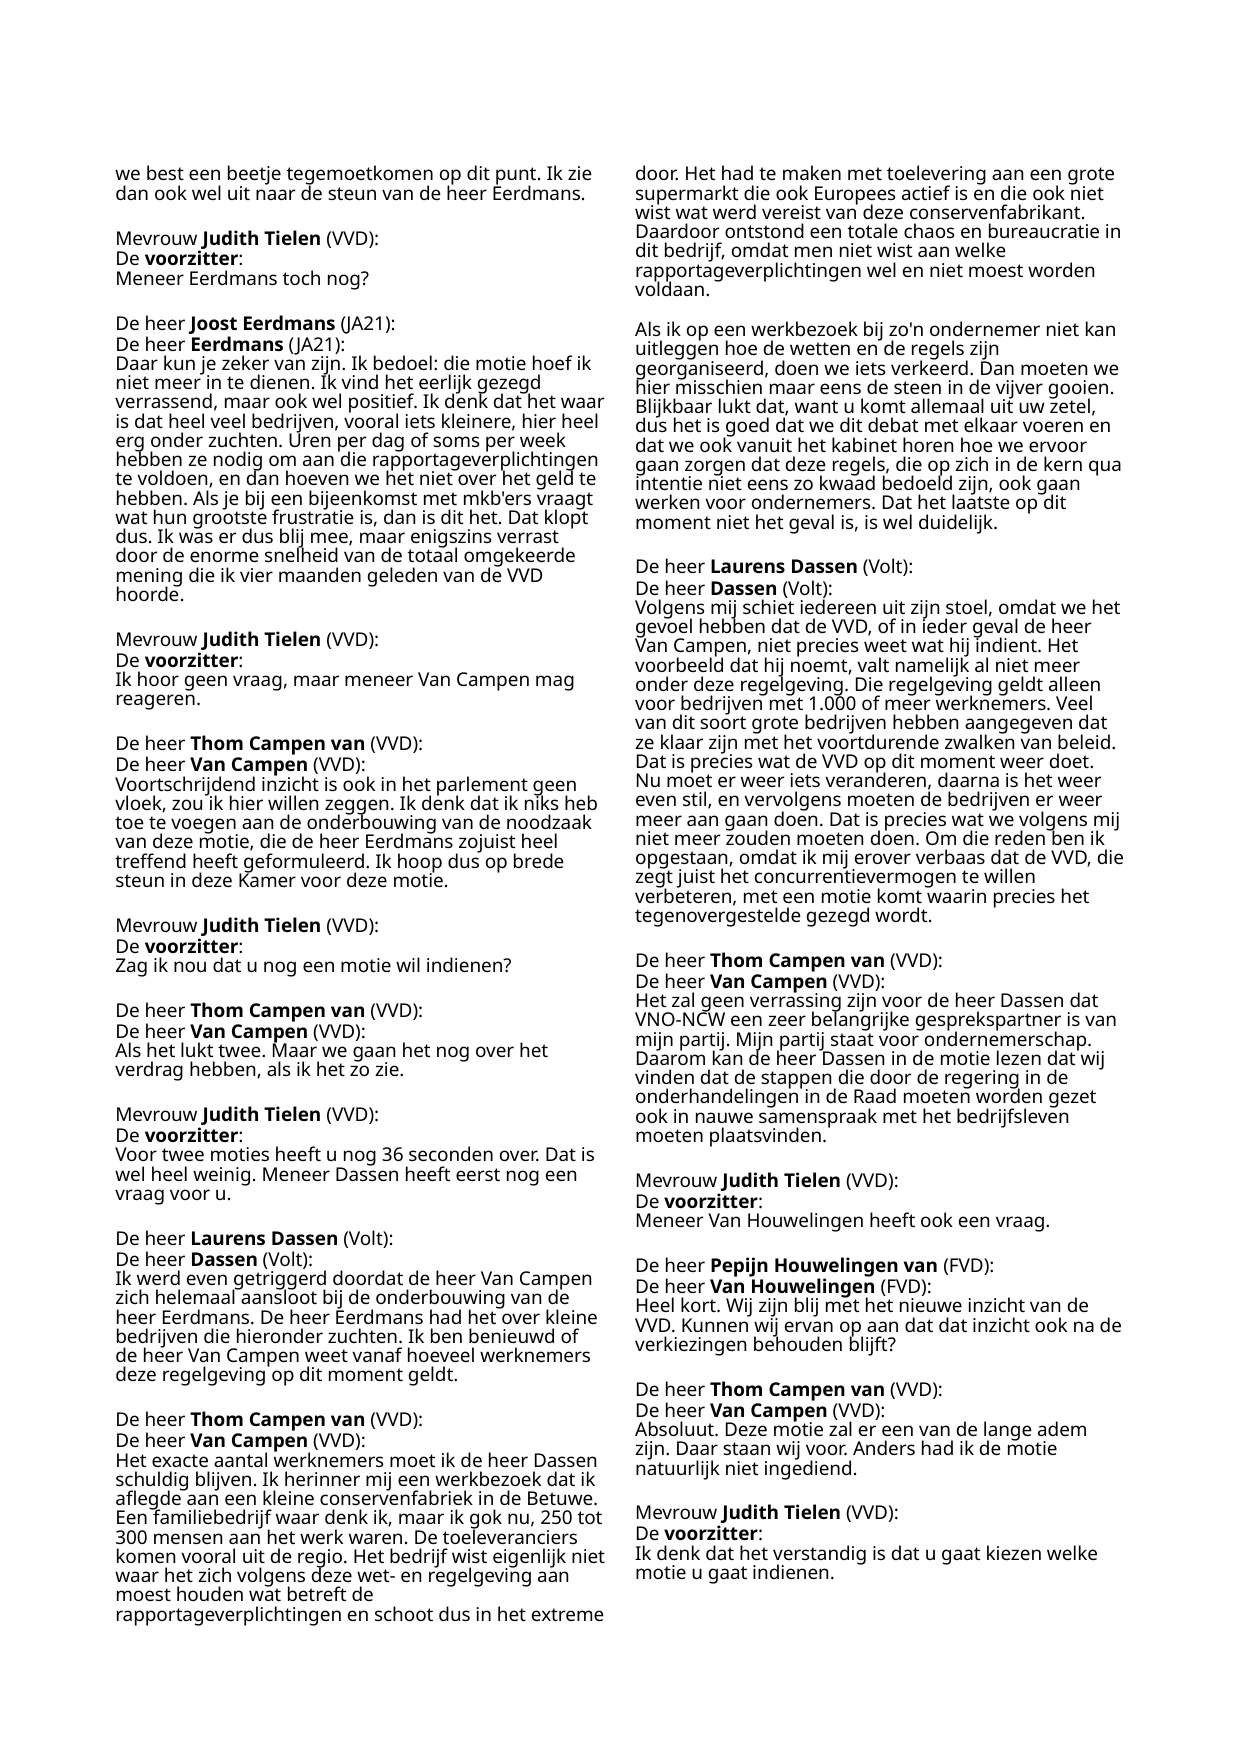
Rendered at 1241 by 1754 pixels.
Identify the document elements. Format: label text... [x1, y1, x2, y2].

text De heer Thom Campen van (VVD): [115, 997, 605, 1023]
text Ik werd even getriggerd doordat de heer Van Campen zich helemaal aansloot bij de onderbouwing van de heer Eerdmans. De heer Eerdmans had het over kleine bedrijven die hieronder zuchten. Ik ben benieuwd of de heer Van Campen weet vanaf hoeveel werknemers deze regelgeving op dit moment geldt. [115, 1270, 605, 1386]
text we best een beetje tegemoetkomen op dit punt. Ik zie dan ook wel uit naar de steun van de heer Eerdmans. [115, 165, 605, 204]
text Mevrouw Judith Tielen (VVD): [115, 225, 605, 250]
text Mevrouw Judith Tielen (VVD): [115, 1101, 605, 1127]
text Het zal geen verrassing zijn voor de heer Dassen dat VNO-NCW een zeer belangrijke gesprekspartner is van mijn partij. Mijn partij staat voor ondernemerschap. Daarom kan de heer Dassen in de motie lezen dat wij vinden dat de stappen die door de regering in de onderhandelingen in de Raad moeten worden gezet ook in nauwe samenspraak met het bedrijfsleven moeten plaatsvinden. [635, 992, 1125, 1146]
text De heer Laurens Dassen (Volt): [635, 554, 1125, 579]
text Heel kort. Wij zijn blij met het nieuwe inzicht van de VVD. Kunnen wij ervan op aan dat dat inzicht ook na de verkiezingen behouden blijft? [635, 1297, 1125, 1355]
text door. Het had te maken met toelevering aan een grote supermarkt die ook Europees actief is en die ook niet wist wat werd vereist van deze conservenfabrikant. Daardoor ontstond een totale chaos en bureaucratie in dit bedrijf, omdat men niet wist aan welke rapportageverplichtingen wel en niet moest worden voldaan. [635, 165, 1125, 300]
text Voortschrijdend inzicht is ook in het parlement geen vloek, zou ik hier willen zeggen. Ik denk dat ik niks heb toe te voegen aan de onderbouwing van de noodzaak van deze motie, die de heer Eerdmans zojuist heel treffend heeft geformuleerd. Ik hoop dus op brede steun in deze Kamer voor deze motie. [115, 776, 605, 891]
text Zag ik nou dat u nog een motie wil indienen? [115, 957, 605, 976]
text Daar kun je zeker van zijn. Ik bedoel: die motie hoef ik niet meer in te dienen. Ik vind het eerlijk gezegd verrassend, maar ook wel positief. Ik denk dat het waar is dat heel veel bedrijven, vooral iets kleinere, hier heel erg onder zuchten. Uren per dag of soms per week hebben ze nodig om aan die rapportageverplichtingen te voldoen, en dan hoeven we het niet over het geld te hebben. Als je bij een bijeenkomst met mkb'ers vraagt wat hun grootste frustratie is, dan is dit het. Dat klopt dus. Ik was er dus blij mee, maar enigszins verrast door de enorme snelheid van de totaal omgekeerde mening die ik vier maanden geleden van de VVD hoorde. [115, 355, 605, 605]
text Meneer Eerdmans toch nog? [115, 270, 605, 289]
text Ik denk dat het verstandig is dat u gaat kiezen welke motie u gaat indienen. [635, 1544, 1125, 1583]
text De heer Dassen (Volt): [635, 579, 1125, 599]
text De voorzitter: [115, 652, 605, 671]
text Mevrouw Judith Tielen (VVD): [635, 1499, 1125, 1525]
text De heer Joost Eerdmans (JA21): [115, 310, 605, 336]
text De heer Laurens Dassen (Volt): [115, 1225, 605, 1251]
text De heer Thom Campen van (VVD): [115, 1407, 605, 1432]
text Meneer Van Houwelingen heeft ook een vraag. [635, 1212, 1125, 1231]
text Volgens mij schiet iedereen uit zijn stoel, omdat we het gevoel hebben dat de VVD, of in ieder geval de heer Van Campen, niet precies weet wat hij indient. Het voorbeeld dat hij noemt, valt namelijk al niet meer onder deze regelgeving. Die regelgeving geldt alleen voor bedrijven met 1.000 of meer werknemers. Veel van dit soort grote bedrijven hebben aangegeven dat ze klaar zijn met het voortdurende zwalken van beleid. Dat is precies wat de VVD op dit moment weer doet. Nu moet er weer iets veranderen, daarna is het weer even stil, en vervolgens moeten de bedrijven er weer meer aan gaan doen. Dat is precies wat we volgens mij niet meer zouden moeten doen. Om die reden ben ik opgestaan, omdat ik mij erover verbaas dat de VVD, die zegt juist het concurrentievermogen te willen verbeteren, met een motie komt waarin precies het tegenovergestelde gezegd wordt. [635, 599, 1125, 926]
text Het exacte aantal werknemers moet ik de heer Dassen schuldig blijven. Ik herinner mij een werkbezoek dat ik aflegde aan een kleine conservenfabriek in de Betuwe. Een familiebedrijf waar denk ik, maar ik gok nu, 250 tot 300 mensen aan het werk waren. De toeleveranciers komen vooral uit de regio. Het bedrijf wist eigenlijk niet waar het zich volgens deze wet- en regelgeving aan moest houden wat betreft de rapportageverplichtingen en schoot dus in het extreme [115, 1452, 605, 1625]
text Absoluut. Deze motie zal er een van de lange adem zijn. Daar staan wij voor. Anders had ik de motie natuurlijk niet ingediend. [635, 1421, 1125, 1479]
text Als het lukt twee. Maar we gaan het nog over het verdrag hebben, als ik het zo zie. [115, 1042, 605, 1081]
text De voorzitter: [635, 1525, 1125, 1544]
text De heer Eerdmans (JA21): [115, 336, 605, 355]
text Mevrouw Judith Tielen (VVD): [115, 626, 605, 652]
text Mevrouw Judith Tielen (VVD): [115, 912, 605, 938]
text De heer Thom Campen van (VVD): [115, 731, 605, 756]
text Ik hoor geen vraag, maar meneer Van Campen mag reageren. [115, 671, 605, 710]
text De heer Van Campen (VVD): [115, 1432, 605, 1452]
text De heer Van Campen (VVD): [115, 1023, 605, 1042]
text Mevrouw Judith Tielen (VVD): [635, 1167, 1125, 1193]
text De heer Thom Campen van (VVD): [635, 1376, 1125, 1402]
text De voorzitter: [115, 1127, 605, 1146]
text De heer Pepijn Houwelingen van (FVD): [635, 1252, 1125, 1278]
text De heer Van Campen (VVD): [635, 1402, 1125, 1421]
text De heer Thom Campen van (VVD): [635, 947, 1125, 973]
text De voorzitter: [115, 938, 605, 957]
text De heer Van Campen (VVD): [635, 973, 1125, 992]
text De heer Van Campen (VVD): [115, 756, 605, 776]
text Voor twee moties heeft u nog 36 seconden over. Dat is wel heel weinig. Meneer Dassen heeft eerst nog een vraag voor u. [115, 1146, 605, 1204]
text De voorzitter: [115, 250, 605, 270]
text Als ik op een werkbezoek bij zo'n ondernemer niet kan uitleggen hoe de wetten en de regels zijn georganiseerd, doen we iets verkeerd. Dan moeten we hier misschien maar eens de steen in de vijver gooien. Blijkbaar lukt dat, want u komt allemaal uit uw zetel, dus het is goed dat we dit debat met elkaar voeren en dat we ook vanuit het kabinet horen hoe we ervoor gaan zorgen dat deze regels, die op zich in de kern qua intentie niet eens zo kwaad bedoeld zijn, ook gaan werken voor ondernemers. Dat het laatste op dit moment niet het geval is, is wel duidelijk. [635, 321, 1125, 533]
text De voorzitter: [635, 1193, 1125, 1212]
text De heer Dassen (Volt): [115, 1251, 605, 1270]
text De heer Van Houwelingen (FVD): [635, 1278, 1125, 1297]
